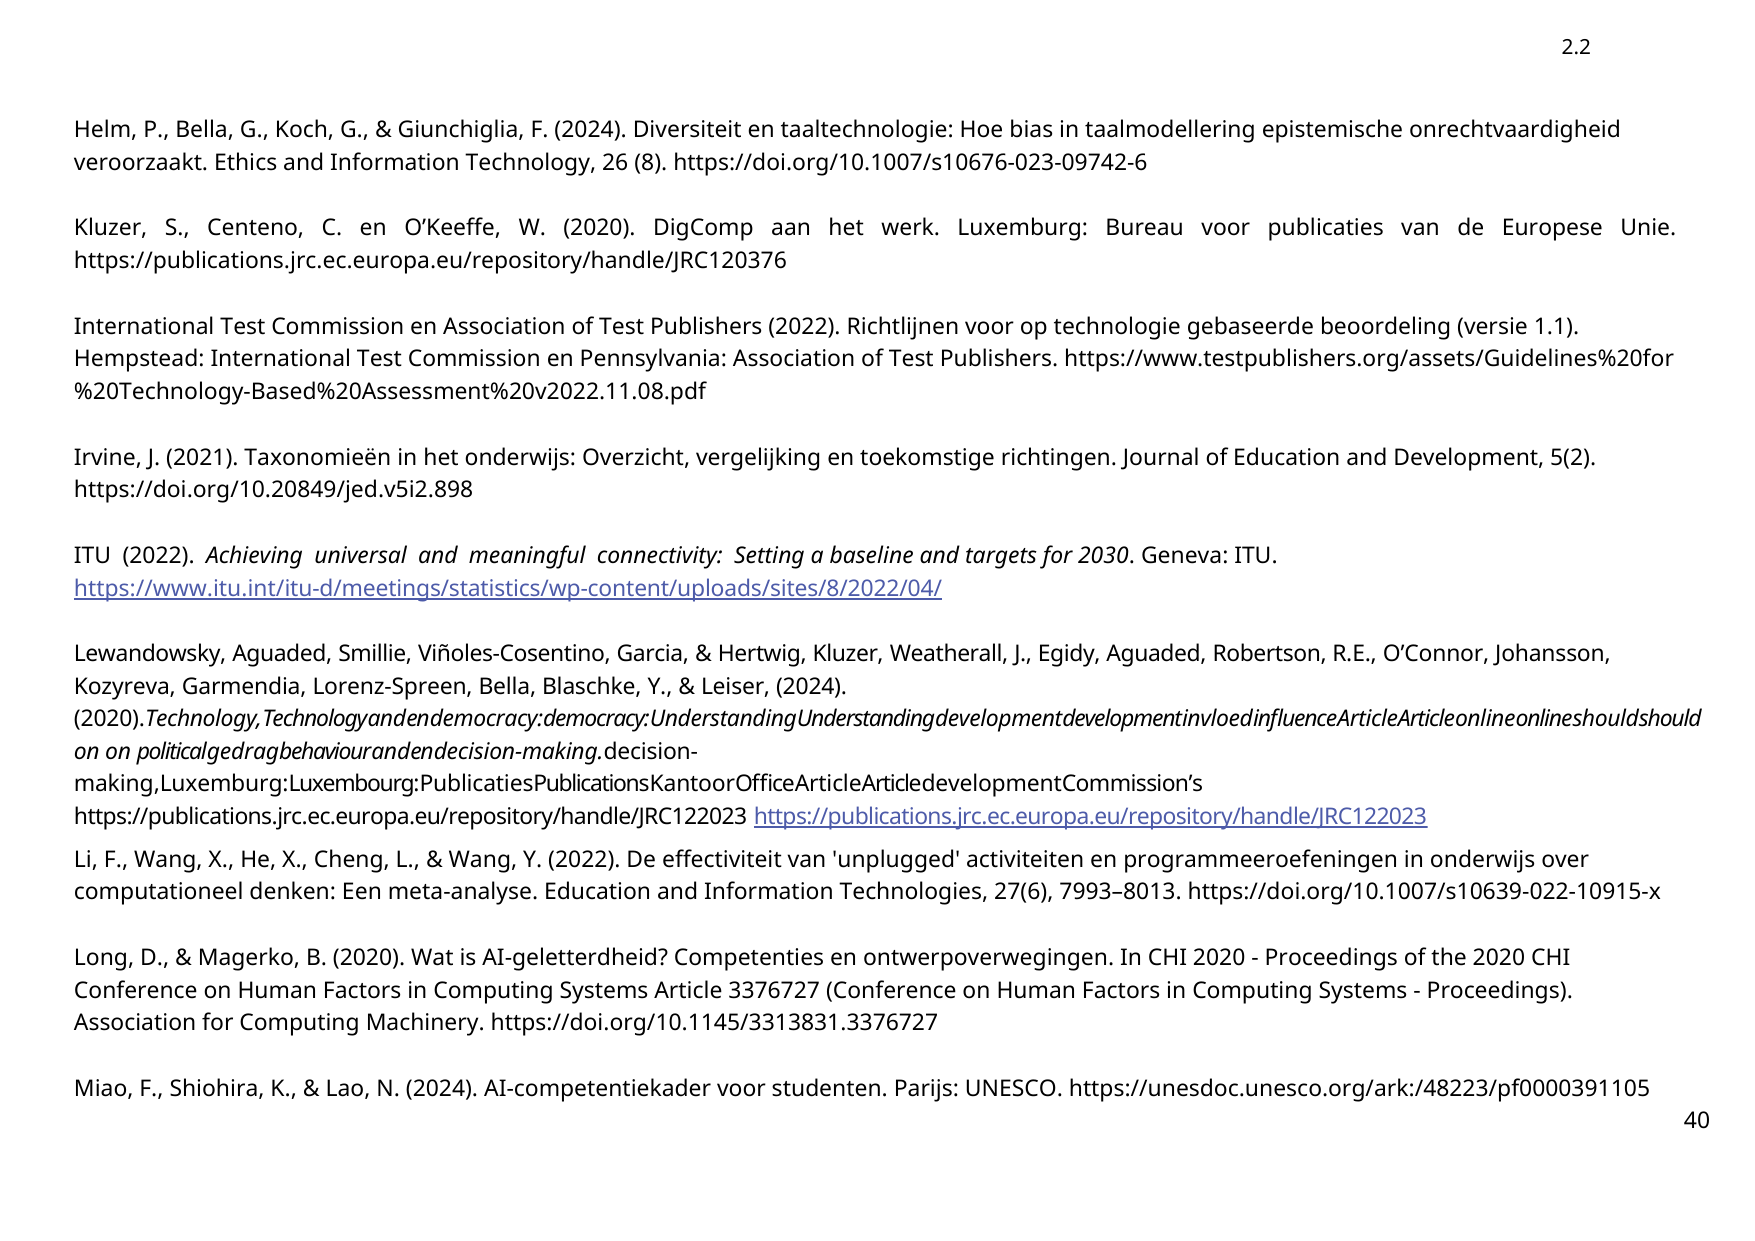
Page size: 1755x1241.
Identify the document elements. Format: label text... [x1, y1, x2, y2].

text Li, F., Wang, X., He, X., Cheng, L., & Wang, Y. (2022). De effectiviteit van 'unplugged' activiteiten en programmeeroefeningen in onderwijs over computationeel denken: Een meta-analyse. Education and Information Technologies, 27(6), 7993–8013. https://doi.org/10.1007/s10639-022-10915-x [74, 843, 1671, 906]
text ITU (2022). Achieving universal and meaningful connectivity: Setting a baseline and targets for 2030. Geneva: ITU. https://www.itu.int/itu-d/meetings/statistics/wp-content/uploads/sites/8/2022/04/ [74, 539, 1590, 603]
text Irvine, J. (2021). Taxonomieën in het onderwijs: Overzicht, vergelijking en toekomstige richtingen. Journal of Education and Development, 5(2). https://doi.org/10.20849/jed.v5i2.898 [74, 441, 1710, 504]
text Miao, F., Shiohira, K., & Lao, N. (2024). AI-competentiekader voor studenten. Parijs: UNESCO. https://unesdoc.unesco.org/ark:/48223/pf0000391105 [74, 1072, 1671, 1103]
text International Test Commission en Association of Test Publishers (2022). Richtlijnen voor op technologie gebaseerde beoordeling (versie 1.1). Hempstead: International Test Commission en Pennsylvania: Association of Test Publishers. https://www.testpublishers.org/assets/Guidelines%20for%20Technology-Based%20Assessment%20v2022.11.08.pdf [74, 310, 1695, 406]
text Kluzer, S., Centeno, C. en O’Keeffe, W. (2020). DigComp aan het werk. Luxemburg: Bureau voor publicaties van de Europese Unie. https://publications.jrc.ec.europa.eu/repository/handle/JRC120376 [74, 211, 1678, 275]
text Lewandowsky, Aguaded, Smillie, Viñoles-Cosentino, Garcia, & Hertwig, Kluzer, Weatherall, J., Egidy, Aguaded, Robertson, R.E., O’Connor, Johansson, Kozyreva, Garmendia, Lorenz-Spreen, Bella, Blaschke, Y., & Leiser, (2024). (2020).Technology,Technologyandendemocracy:democracy:UnderstandingUnderstandingdevelopmentdevelopmentinvloedinfluenceArticleArticleonlineonlineshouldshouldon on politicalgedragbehaviourandendecision-making.decision-making,Luxemburg:Luxembourg:PublicatiesPublicationsKantoorOfficeArticleArticledevelopmentCommission’s https://publications.jrc.ec.europa.eu/repository/handle/JRC122023 https://publications.jrc.ec.europa.eu/repository/handle/JRC122023 [74, 637, 1710, 831]
text Long, D., & Magerko, B. (2020). Wat is AI-geletterdheid? Competenties en ontwerpoverwegingen. In CHI 2020 - Proceedings of the 2020 CHI Conference on Human Factors in Computing Systems Article 3376727 (Conference on Human Factors in Computing Systems - Proceedings). Association for Computing Machinery. https://doi.org/10.1145/3313831.3376727 [74, 941, 1671, 1037]
text Helm, P., Bella, G., Koch, G., & Giunchiglia, F. (2024). Diversiteit en taaltechnologie: Hoe bias in taalmodellering epistemische onrechtvaardigheid veroorzaakt. Ethics and Information Technology, 26 (8). https://doi.org/10.1007/s10676-023-09742-6 [74, 113, 1693, 177]
